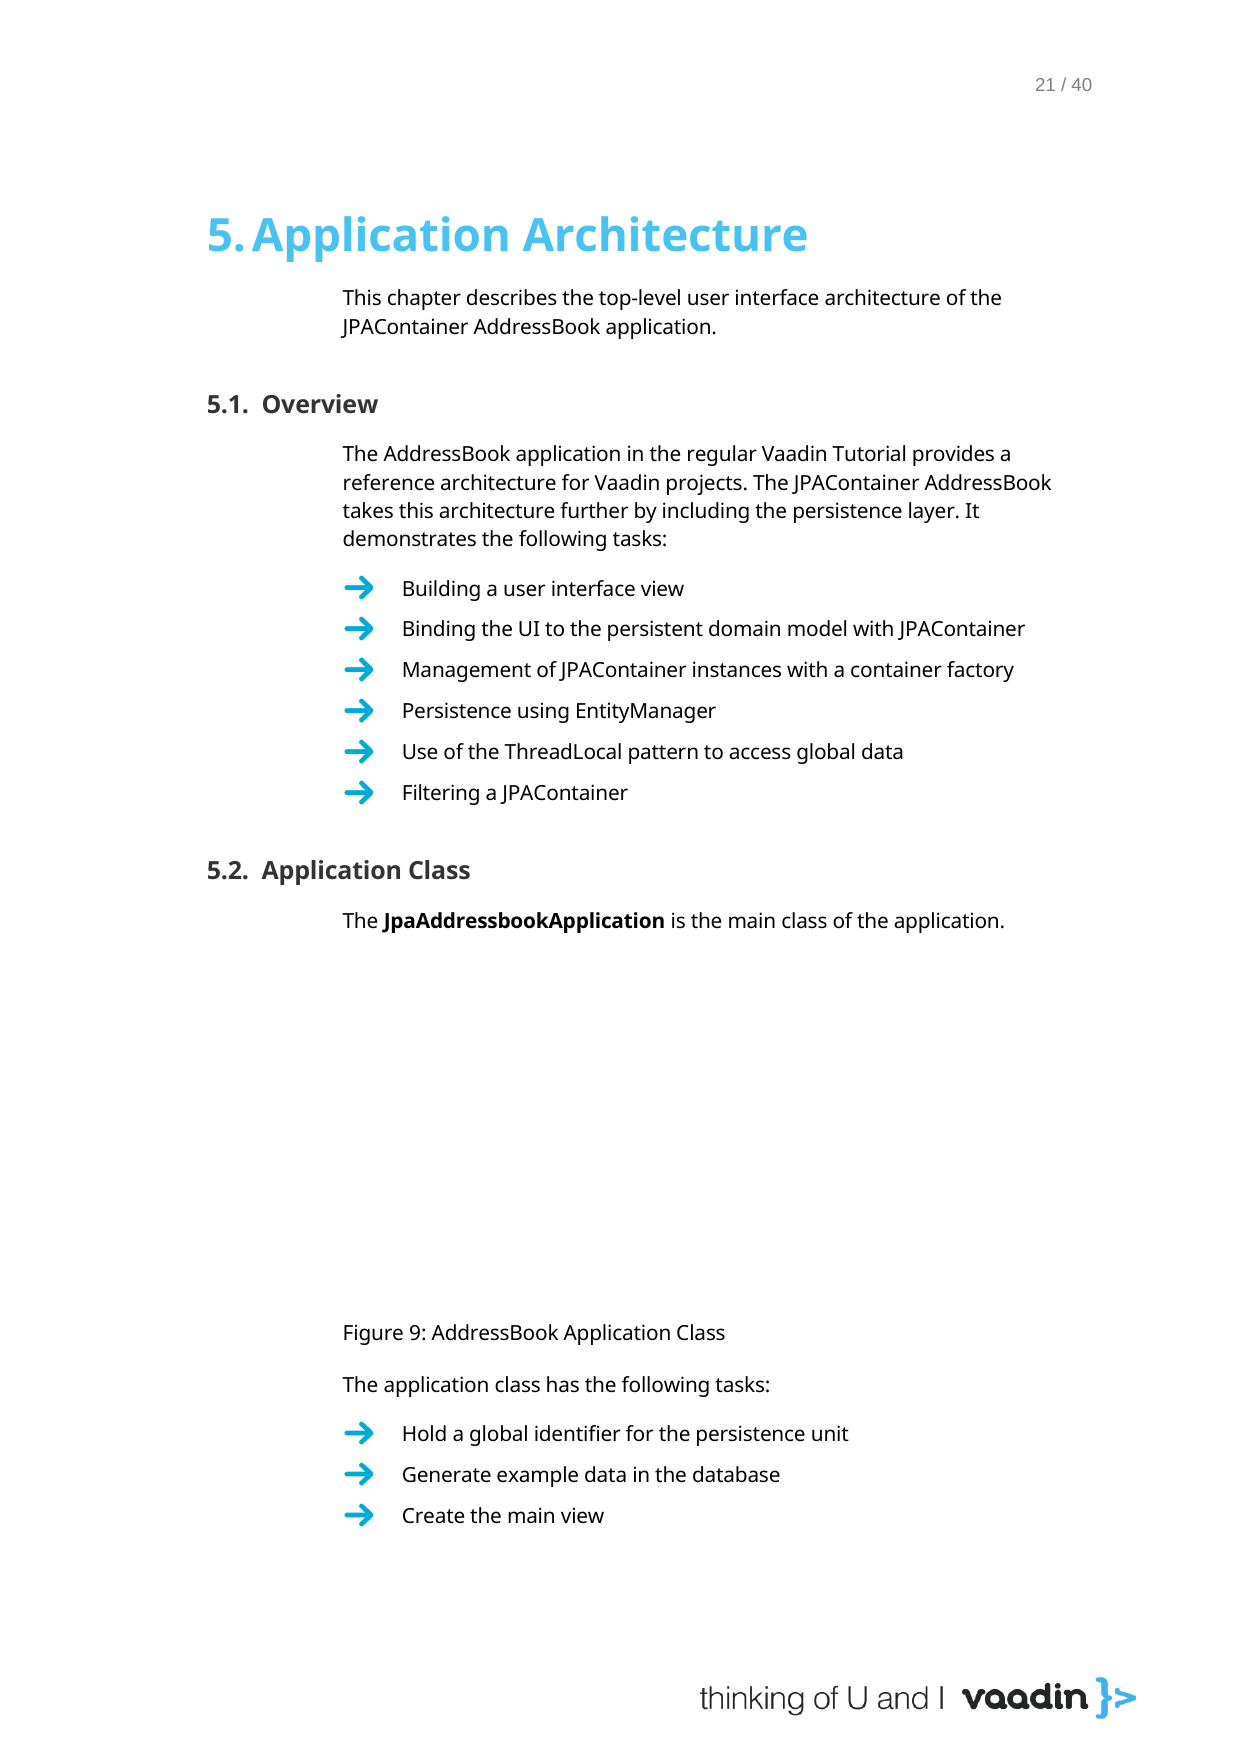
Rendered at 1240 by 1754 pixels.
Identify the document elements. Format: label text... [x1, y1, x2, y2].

list Hold a global identifier for the persistence unit [342, 1419, 1092, 1447]
picture [364, 1462, 374, 1472]
text The AddressBook application in the regular Vaadin Tutorial provides a reference architecture for Vaadin projects. The JPAContainer AddressBook takes this architecture further by including the persistence layer. It demonstrates the following tasks: [342, 439, 1092, 553]
picture [343, 780, 363, 805]
picture [364, 780, 374, 790]
picture [364, 1421, 374, 1431]
picture [343, 698, 363, 723]
picture [343, 739, 363, 764]
picture [364, 739, 374, 749]
subtitle Application Architecture [207, 202, 1092, 264]
picture [343, 1503, 362, 1527]
picture [364, 575, 374, 585]
picture [364, 1503, 374, 1513]
list Building a user interface view [342, 574, 1092, 602]
text The application class has the following tasks: [342, 1370, 1092, 1398]
picture [343, 616, 363, 641]
picture [699, 1673, 1139, 1721]
picture [343, 657, 363, 682]
picture [364, 1476, 374, 1486]
picture [364, 657, 374, 667]
picture [364, 1435, 374, 1445]
picture [364, 616, 374, 626]
picture [364, 754, 374, 764]
picture [343, 1462, 362, 1486]
text This chapter describes the top-level user interface architecture of the JPAContainer AddressBook application. [342, 283, 1092, 340]
list Create the main view [342, 1501, 1092, 1529]
list Filtering a JPAContainer [342, 778, 1092, 807]
picture [364, 713, 374, 723]
list Use of the ThreadLocal pattern to access global data [342, 737, 1092, 766]
picture [343, 575, 363, 600]
list Management of JPAContainer instances with a container factory [342, 656, 1092, 684]
picture [364, 672, 374, 682]
picture [364, 1517, 374, 1527]
text Figure 9: AddressBook Application Class [342, 1318, 1092, 1346]
picture [364, 795, 374, 805]
list Binding the UI to the persistent domain model with JPAContainer [342, 614, 1092, 643]
picture [364, 698, 374, 708]
subtitle Application Class [207, 853, 1092, 887]
picture [364, 631, 374, 641]
picture [343, 1421, 362, 1445]
picture [364, 590, 374, 600]
list Generate example data in the database [342, 1460, 1092, 1488]
subtitle Overview [207, 386, 1092, 420]
text The JpaAddressbookApplication is the main class of the application. [342, 906, 1092, 934]
list Persistence using EntityManager [342, 696, 1092, 725]
